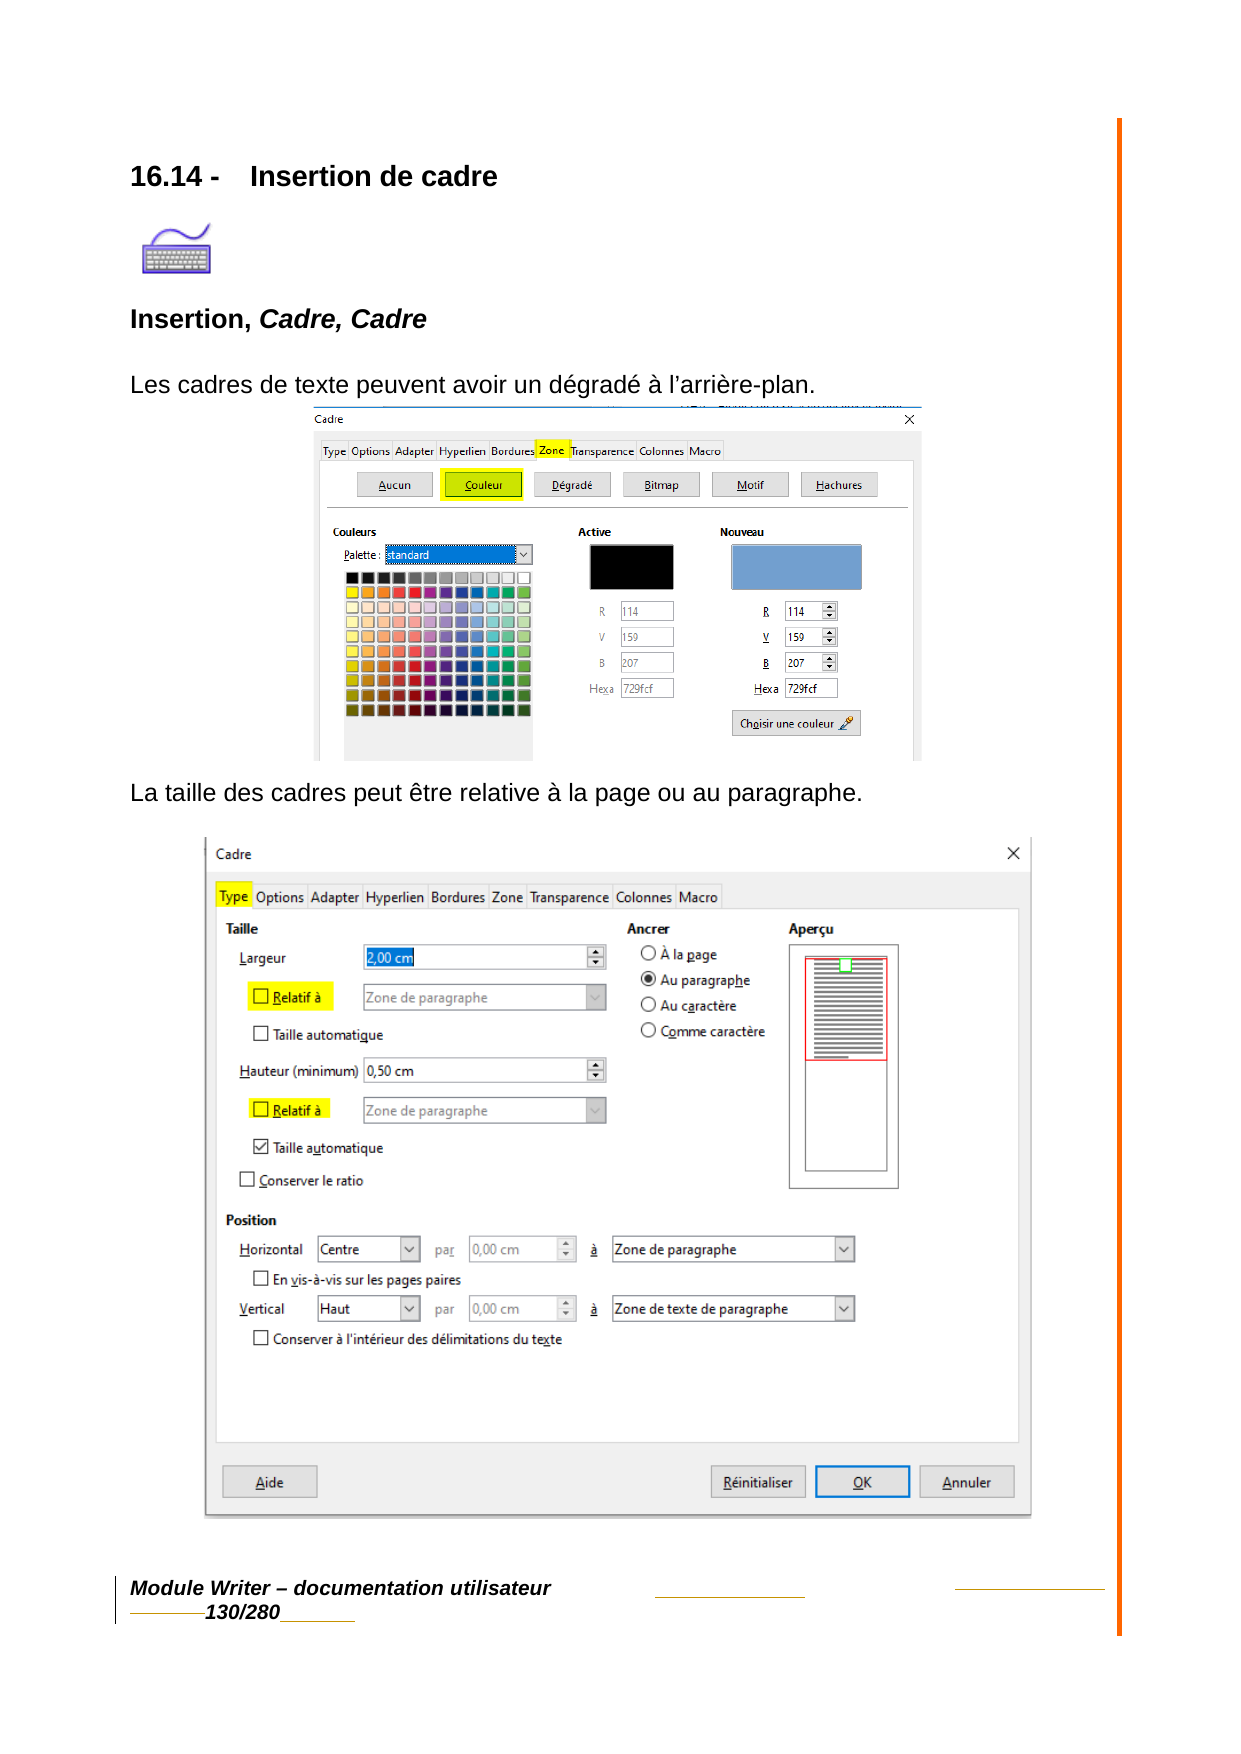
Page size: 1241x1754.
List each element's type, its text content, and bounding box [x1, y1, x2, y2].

text La taille des cadres peut être relative à la page ou au paragraphe. [130, 761, 1105, 807]
picture [203, 837, 1032, 1519]
picture [313, 406, 922, 761]
text Les cadres de texte peuvent avoir un dégradé à l’arrière-plan. [130, 369, 1105, 399]
text Insertion, Cadre, Cadre [130, 303, 1105, 334]
subtitle Insertion de cadre [130, 159, 1105, 193]
picture [138, 212, 214, 288]
